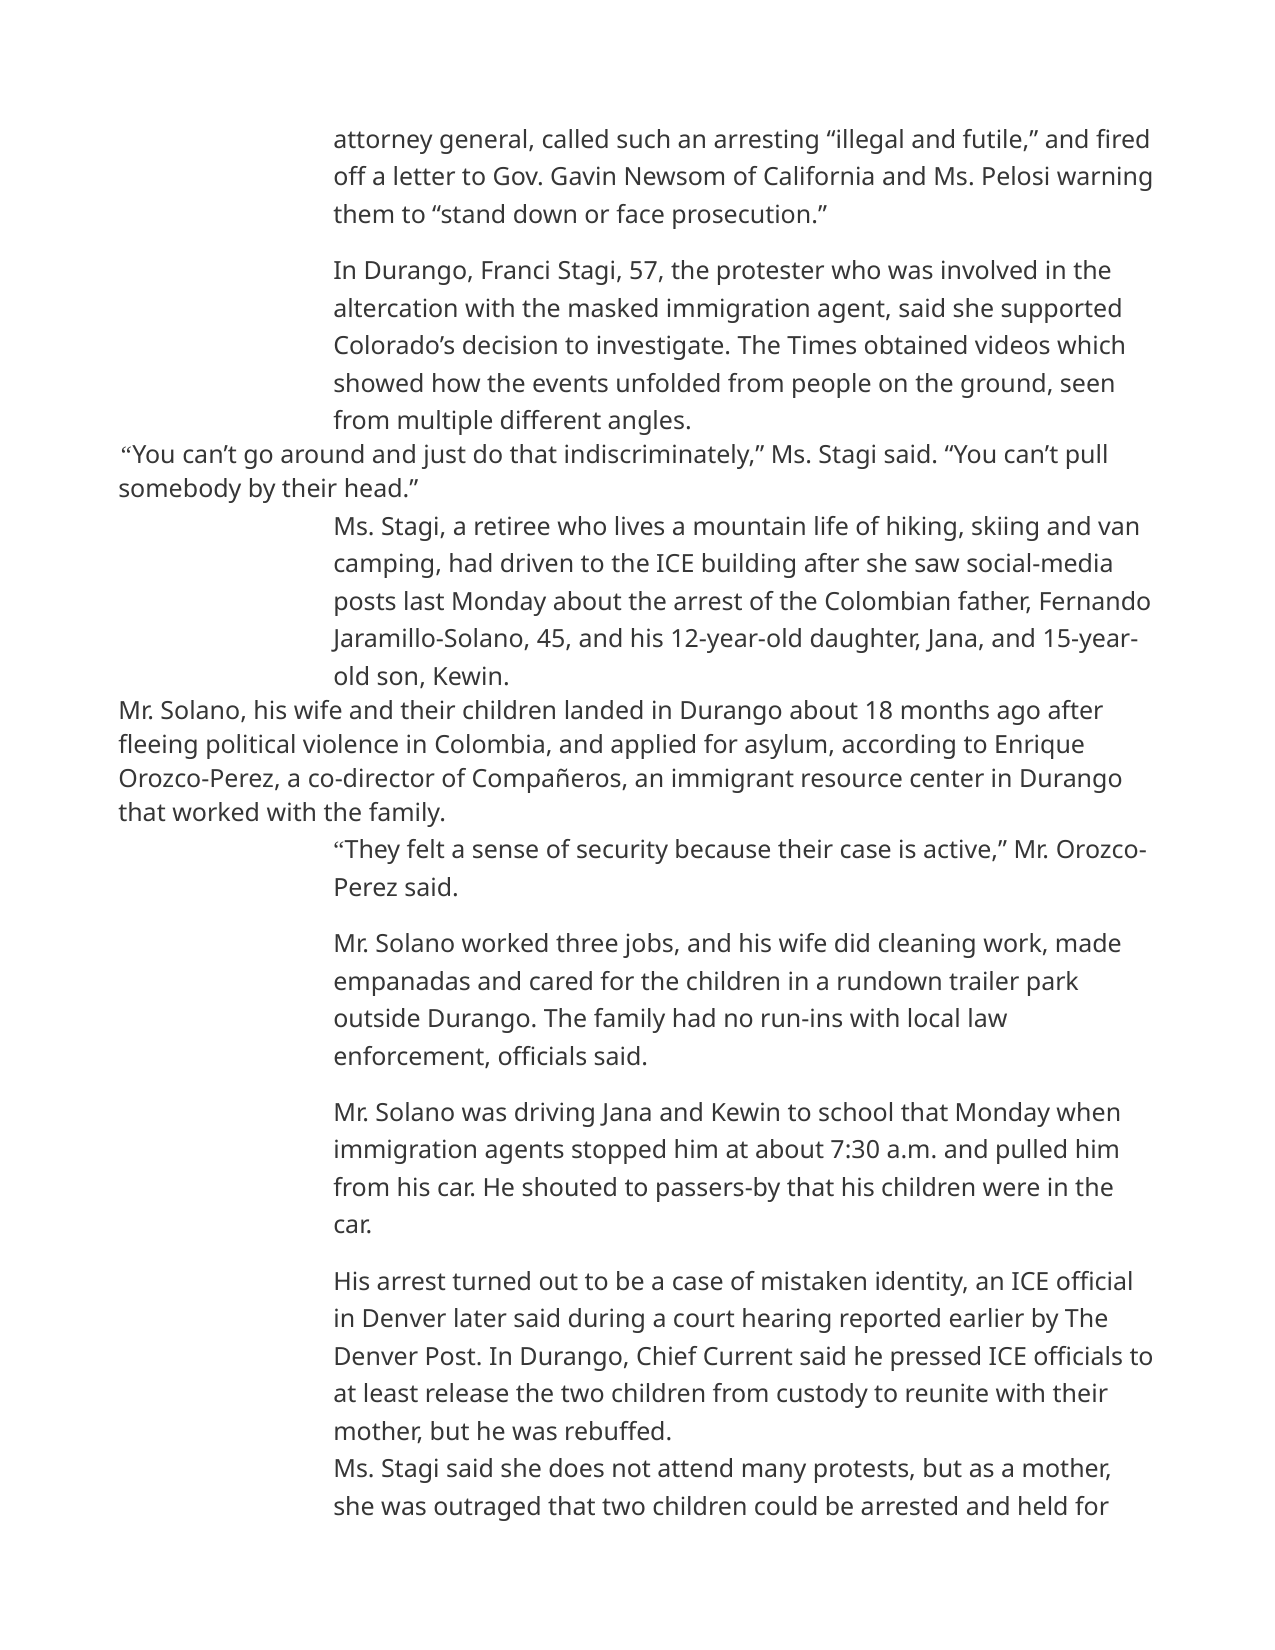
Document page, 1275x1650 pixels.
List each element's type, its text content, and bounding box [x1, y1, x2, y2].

text Mr. Solano was driving Jana and Kewin to school that Monday when immigration agents stopped him at about 7:30 a.m. and pulled him from his car. He shouted to passers-by that his children were in the car. [333, 1091, 1157, 1241]
text Mr. Solano, his wife and their children landed in Durango about 18 months ago after fleeing political violence in Colombia, and applied for asylum, according to Enrique Orozco-Perez, a co-director of Compañeros, an immigrant resource center in Durango that worked with the family. [118, 692, 1157, 829]
text “They felt a sense of security because their case is active,” Mr. Orozco-Perez said. [333, 829, 1157, 904]
text attorney general, called such an arresting “illegal and futile,” and fired off a letter to Gov. Gavin Newsom of California and Ms. Pelosi warning them to “stand down or face prosecution.” [333, 118, 1157, 231]
text In Durango, Franci Stagi, 57, the protester who was involved in the altercation with the masked immigration agent, said she supported Colorado’s decision to investigate. The Times obtained videos which showed how the events unfolded from people on the ground, seen from multiple different angles. [333, 249, 1157, 437]
text “You can’t go around and just do that indiscriminately,” Ms. Stagi said. “You can’t pull somebody by their head.” [118, 437, 1157, 505]
text Ms. Stagi said she does not attend many protests, but as a mother, she was outraged that two children could be arrested and held for [333, 1447, 1157, 1522]
text Mr. Solano worked three jobs, and his wife did cleaning work, made empanadas and cared for the children in a rundown trailer park outside Durango. The family had no run-ins with local law enforcement, officials said. [333, 922, 1157, 1072]
text Ms. Stagi, a retiree who lives a mountain life of hiking, skiing and van camping, had driven to the ICE building after she saw social-media posts last Monday about the arrest of the Colombian father, Fernando Jaramillo-Solano, 45, and his 12-year-old daughter, Jana, and 15-year-old son, Kewin. [333, 505, 1157, 692]
text His arrest turned out to be a case of mistaken identity, an ICE official in Denver later said during a court hearing reported earlier by The Denver Post. In Durango, Chief Current said he pressed ICE officials to at least release the two children from custody to reunite with their mother, but he was rebuffed. [333, 1260, 1157, 1447]
